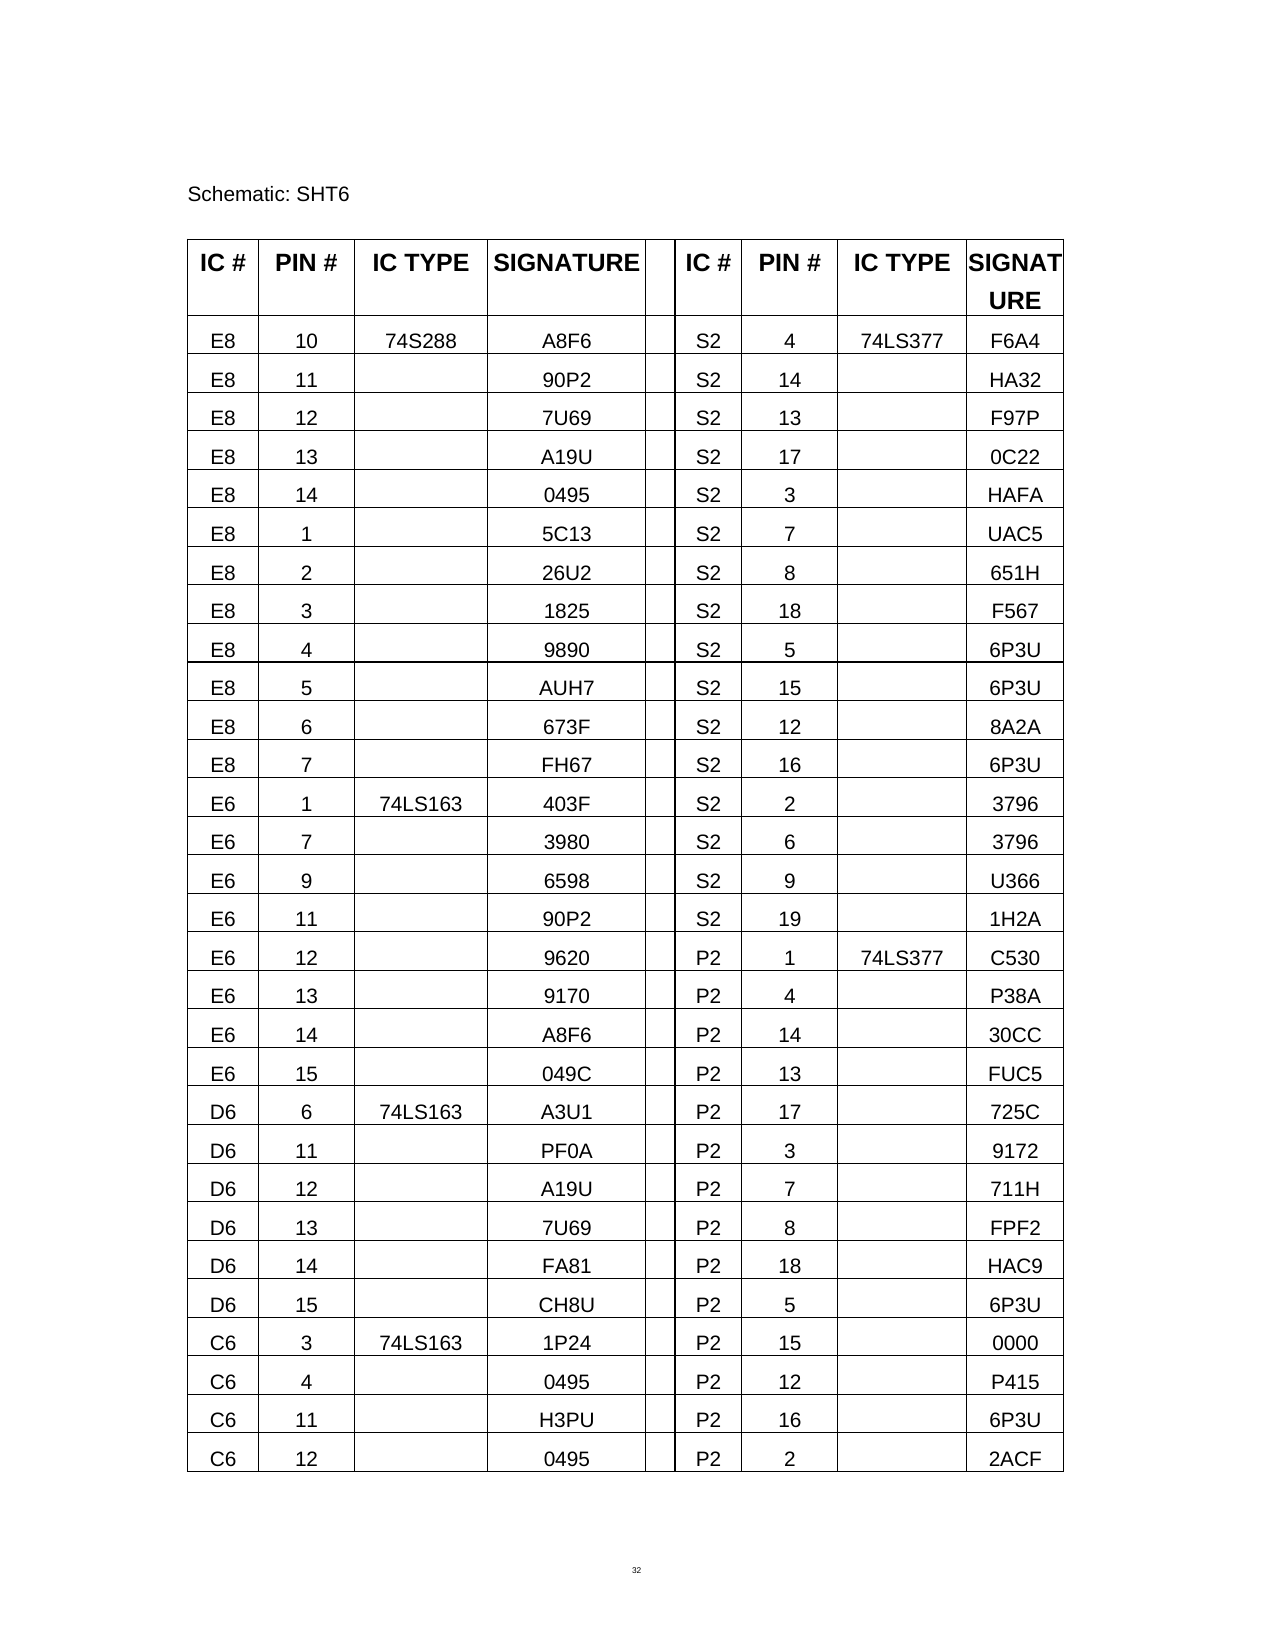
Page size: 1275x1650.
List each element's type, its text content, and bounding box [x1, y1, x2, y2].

table_cell P415 [967, 1356, 1063, 1394]
table_cell S2 [676, 624, 741, 661]
table_cell 6 [259, 1086, 354, 1124]
table_cell P2 [676, 1241, 741, 1278]
table_cell A3U1 [488, 1086, 645, 1124]
table_cell 13 [259, 1202, 354, 1239]
table_cell P2 [676, 1395, 741, 1432]
table_cell E6 [188, 1048, 258, 1085]
table_cell 11 [259, 1395, 354, 1432]
table_cell 90P2 [488, 894, 645, 931]
table_header IC TYPE [355, 240, 487, 314]
table_cell 6P3U [967, 624, 1063, 661]
table_cell [838, 1009, 966, 1047]
table_cell E8 [188, 393, 258, 430]
table_cell 3796 [967, 817, 1063, 854]
table_cell 13 [259, 971, 354, 1008]
table_cell 0495 [488, 1356, 645, 1394]
table_cell [838, 1048, 966, 1085]
table_cell [646, 431, 674, 469]
table_header PIN # [742, 240, 837, 314]
table_cell [646, 1356, 674, 1394]
table_cell 0495 [488, 470, 645, 507]
table_cell [838, 470, 966, 507]
table_cell 74LS163 [355, 1318, 487, 1355]
table_cell 1 [742, 932, 837, 970]
table_cell P2 [676, 1356, 741, 1394]
table_cell [646, 817, 674, 854]
table_cell FH67 [488, 740, 645, 777]
table_cell S2 [676, 393, 741, 430]
table_cell C6 [188, 1395, 258, 1432]
table_cell 6 [742, 817, 837, 854]
table_cell 9620 [488, 932, 645, 970]
table_cell 15 [742, 663, 837, 700]
table_cell 403F [488, 778, 645, 816]
table_cell S2 [676, 701, 741, 738]
table_cell HAFA [967, 470, 1063, 507]
table_cell [646, 740, 674, 777]
table_cell 16 [742, 740, 837, 777]
table_cell [355, 470, 487, 507]
table_cell F567 [967, 585, 1063, 623]
table_cell S2 [676, 663, 741, 700]
table_cell 8 [742, 1202, 837, 1239]
table_cell HAC9 [967, 1241, 1063, 1278]
table_cell 17 [742, 431, 837, 469]
table_cell UAC5 [967, 508, 1063, 546]
table_cell D6 [188, 1125, 258, 1162]
table_cell P2 [676, 971, 741, 1008]
table_cell 6P3U [967, 740, 1063, 777]
table_cell [838, 778, 966, 816]
table_cell 5 [259, 663, 354, 700]
table_cell 6P3U [967, 663, 1063, 700]
table_cell [355, 663, 487, 700]
table_header IC # [676, 240, 741, 314]
table_cell S2 [676, 585, 741, 623]
table_cell 14 [259, 1009, 354, 1047]
table_cell 7 [259, 740, 354, 777]
table_cell [355, 1164, 487, 1201]
table_cell [646, 547, 674, 584]
table_cell [355, 431, 487, 469]
table_cell [646, 971, 674, 1008]
table_cell 13 [259, 431, 354, 469]
table_cell 6 [259, 701, 354, 738]
table_cell E8 [188, 740, 258, 777]
table_cell F97P [967, 393, 1063, 430]
table_cell P2 [676, 1279, 741, 1317]
table_cell [355, 585, 487, 623]
table_cell [646, 316, 674, 353]
table_cell 1 [259, 778, 354, 816]
table_cell [355, 932, 487, 970]
table_cell 74LS377 [838, 932, 966, 970]
table_cell E6 [188, 778, 258, 816]
table_cell A19U [488, 431, 645, 469]
text Schematic: SHT6 [187, 183, 1087, 206]
table_cell [646, 663, 674, 700]
table_cell [838, 1433, 966, 1471]
table_cell E8 [188, 547, 258, 584]
table_cell S2 [676, 508, 741, 546]
table_cell [646, 778, 674, 816]
table_cell 13 [742, 1048, 837, 1085]
table_cell [838, 1241, 966, 1278]
table_cell P2 [676, 1433, 741, 1471]
table_cell E8 [188, 316, 258, 353]
table_cell 30CC [967, 1009, 1063, 1047]
table_cell [838, 971, 966, 1008]
table_cell [355, 701, 487, 738]
table_cell [838, 1395, 966, 1432]
table_cell E8 [188, 470, 258, 507]
table_cell S2 [676, 894, 741, 931]
table_cell [355, 1395, 487, 1432]
table_cell [838, 624, 966, 661]
table_cell 18 [742, 1241, 837, 1278]
table_cell E6 [188, 971, 258, 1008]
table_cell P2 [676, 1086, 741, 1124]
table_cell [838, 431, 966, 469]
table_cell [646, 470, 674, 507]
table_cell [355, 855, 487, 893]
table_cell [355, 1356, 487, 1394]
table_cell [646, 1241, 674, 1278]
table_cell 12 [742, 701, 837, 738]
table_cell [646, 1164, 674, 1201]
table_cell D6 [188, 1086, 258, 1124]
table_cell P2 [676, 1202, 741, 1239]
table_cell 13 [742, 393, 837, 430]
table_cell 18 [742, 585, 837, 623]
table_cell P2 [676, 1164, 741, 1201]
table_cell 1 [259, 508, 354, 546]
table_cell [838, 547, 966, 584]
table_cell A8F6 [488, 316, 645, 353]
table_cell 5 [742, 624, 837, 661]
table_cell FA81 [488, 1241, 645, 1278]
table_cell E8 [188, 701, 258, 738]
table_cell D6 [188, 1241, 258, 1278]
table_cell E8 [188, 354, 258, 392]
table_cell 15 [742, 1318, 837, 1355]
table_cell 9170 [488, 971, 645, 1008]
table_cell [838, 1164, 966, 1201]
table_cell [838, 508, 966, 546]
table_cell 2 [742, 1433, 837, 1471]
table_cell 4 [259, 624, 354, 661]
table_cell 0C22 [967, 431, 1063, 469]
table_cell AUH7 [488, 663, 645, 700]
table_cell P2 [676, 1125, 741, 1162]
table_cell [646, 1395, 674, 1432]
table_cell [646, 855, 674, 893]
table_cell 11 [259, 894, 354, 931]
table_cell S2 [676, 431, 741, 469]
table_cell 16 [742, 1395, 837, 1432]
table_cell 8A2A [967, 701, 1063, 738]
table_cell [355, 624, 487, 661]
table_cell 7 [742, 1164, 837, 1201]
table_cell [646, 354, 674, 392]
table_cell [646, 585, 674, 623]
table_cell [646, 1202, 674, 1239]
table_cell 651H [967, 547, 1063, 584]
table_header IC TYPE [838, 240, 966, 314]
table_cell 049C [488, 1048, 645, 1085]
table_cell [355, 1048, 487, 1085]
table_cell 1P24 [488, 1318, 645, 1355]
table_cell 74LS163 [355, 1086, 487, 1124]
table_cell 6598 [488, 855, 645, 893]
table_cell 19 [742, 894, 837, 931]
table_cell FPF2 [967, 1202, 1063, 1239]
table_cell E6 [188, 932, 258, 970]
table_cell 9 [742, 855, 837, 893]
table_cell 725C [967, 1086, 1063, 1124]
table_header SIGNATURE [967, 240, 1063, 314]
table_cell 3 [742, 470, 837, 507]
table_cell D6 [188, 1202, 258, 1239]
table_cell E8 [188, 508, 258, 546]
table_cell 3 [742, 1125, 837, 1162]
table_cell 4 [742, 971, 837, 1008]
table_cell FUC5 [967, 1048, 1063, 1085]
table_cell P2 [676, 932, 741, 970]
table_cell [355, 547, 487, 584]
table_cell 7 [742, 508, 837, 546]
table_cell [838, 817, 966, 854]
table_cell 26U2 [488, 547, 645, 584]
table_cell 0495 [488, 1433, 645, 1471]
table_cell S2 [676, 547, 741, 584]
table_cell 74LS163 [355, 778, 487, 816]
table_cell E6 [188, 1009, 258, 1047]
table_cell [838, 1086, 966, 1124]
table_cell [838, 855, 966, 893]
table_cell 90P2 [488, 354, 645, 392]
table_cell 0000 [967, 1318, 1063, 1355]
table_cell [355, 1433, 487, 1471]
table_cell S2 [676, 354, 741, 392]
table_cell [646, 1048, 674, 1085]
table_cell 11 [259, 354, 354, 392]
table_header IC # [188, 240, 258, 314]
table_cell 11 [259, 1125, 354, 1162]
table_cell 7U69 [488, 1202, 645, 1239]
table_cell C6 [188, 1356, 258, 1394]
table_cell [838, 1279, 966, 1317]
table_cell S2 [676, 740, 741, 777]
table_cell 6P3U [967, 1395, 1063, 1432]
table_cell 2 [259, 547, 354, 584]
table_cell 711H [967, 1164, 1063, 1201]
table_cell S2 [676, 817, 741, 854]
table_header PIN # [259, 240, 354, 314]
table_header [646, 240, 674, 314]
table_cell [355, 1125, 487, 1162]
table_cell [646, 1279, 674, 1317]
table_cell [838, 1202, 966, 1239]
table_cell P2 [676, 1048, 741, 1085]
table_cell [355, 1279, 487, 1317]
table_cell 17 [742, 1086, 837, 1124]
table_cell 12 [259, 1164, 354, 1201]
table_cell D6 [188, 1164, 258, 1201]
table_cell 12 [259, 932, 354, 970]
table_cell HA32 [967, 354, 1063, 392]
table_cell [646, 1433, 674, 1471]
table_cell 14 [742, 1009, 837, 1047]
table_cell 2ACF [967, 1433, 1063, 1471]
table_cell P2 [676, 1009, 741, 1047]
table_cell [838, 354, 966, 392]
table_cell 5C13 [488, 508, 645, 546]
table_cell 9 [259, 855, 354, 893]
table_header SIGNATURE [488, 240, 645, 314]
table_cell 74S288 [355, 316, 487, 353]
table_cell [646, 894, 674, 931]
table_cell 12 [259, 1433, 354, 1471]
table_cell PF0A [488, 1125, 645, 1162]
table_cell 15 [259, 1048, 354, 1085]
table_cell [355, 1009, 487, 1047]
table_cell [838, 740, 966, 777]
table_cell 3796 [967, 778, 1063, 816]
table_cell [838, 894, 966, 931]
table_cell D6 [188, 1279, 258, 1317]
table_cell 8 [742, 547, 837, 584]
table_cell [838, 393, 966, 430]
table_cell 4 [259, 1356, 354, 1394]
table_cell 7U69 [488, 393, 645, 430]
table_cell [838, 663, 966, 700]
table_cell 14 [259, 470, 354, 507]
table_cell 14 [742, 354, 837, 392]
table_cell 5 [742, 1279, 837, 1317]
table_cell E6 [188, 817, 258, 854]
table_cell F6A4 [967, 316, 1063, 353]
table_cell 673F [488, 701, 645, 738]
table_cell [646, 624, 674, 661]
table_cell [355, 1241, 487, 1278]
table_cell [646, 393, 674, 430]
table_cell 9890 [488, 624, 645, 661]
table_cell 1H2A [967, 894, 1063, 931]
table_cell 4 [742, 316, 837, 353]
table_cell E6 [188, 894, 258, 931]
table_cell 9172 [967, 1125, 1063, 1162]
table_cell 12 [742, 1356, 837, 1394]
table_cell [838, 701, 966, 738]
table_cell 7 [259, 817, 354, 854]
table_cell 3980 [488, 817, 645, 854]
table_cell E8 [188, 585, 258, 623]
table_cell [355, 1202, 487, 1239]
table_cell 12 [259, 393, 354, 430]
table_cell E8 [188, 663, 258, 700]
table_cell 15 [259, 1279, 354, 1317]
table_cell [646, 1086, 674, 1124]
table_cell [838, 1125, 966, 1162]
table_cell [355, 971, 487, 1008]
table_cell H3PU [488, 1395, 645, 1432]
table_cell 3 [259, 585, 354, 623]
table_cell 6P3U [967, 1279, 1063, 1317]
table_cell [355, 508, 487, 546]
table_cell 1825 [488, 585, 645, 623]
table_cell P2 [676, 1318, 741, 1355]
table_cell S2 [676, 470, 741, 507]
table_cell S2 [676, 855, 741, 893]
table_cell [355, 894, 487, 931]
table_cell S2 [676, 316, 741, 353]
table_cell [355, 817, 487, 854]
table_cell 3 [259, 1318, 354, 1355]
table_cell [355, 354, 487, 392]
table_cell [646, 1009, 674, 1047]
table_cell A19U [488, 1164, 645, 1201]
table_cell C530 [967, 932, 1063, 970]
table_cell [355, 393, 487, 430]
table_cell 74LS377 [838, 316, 966, 353]
table_cell C6 [188, 1318, 258, 1355]
table_cell [838, 1318, 966, 1355]
table_cell E8 [188, 431, 258, 469]
table_cell S2 [676, 778, 741, 816]
table_cell P38A [967, 971, 1063, 1008]
table_cell [646, 1125, 674, 1162]
table_cell [646, 508, 674, 546]
table_cell A8F6 [488, 1009, 645, 1047]
table_cell [838, 1356, 966, 1394]
table_cell C6 [188, 1433, 258, 1471]
table_cell [646, 1318, 674, 1355]
table_cell 2 [742, 778, 837, 816]
table_cell [646, 932, 674, 970]
table_cell [838, 585, 966, 623]
table_cell E8 [188, 624, 258, 661]
table_cell [355, 740, 487, 777]
table_cell CH8U [488, 1279, 645, 1317]
table_cell U366 [967, 855, 1063, 893]
table_cell E6 [188, 855, 258, 893]
table_cell [646, 701, 674, 738]
table_cell 10 [259, 316, 354, 353]
table_cell 14 [259, 1241, 354, 1278]
